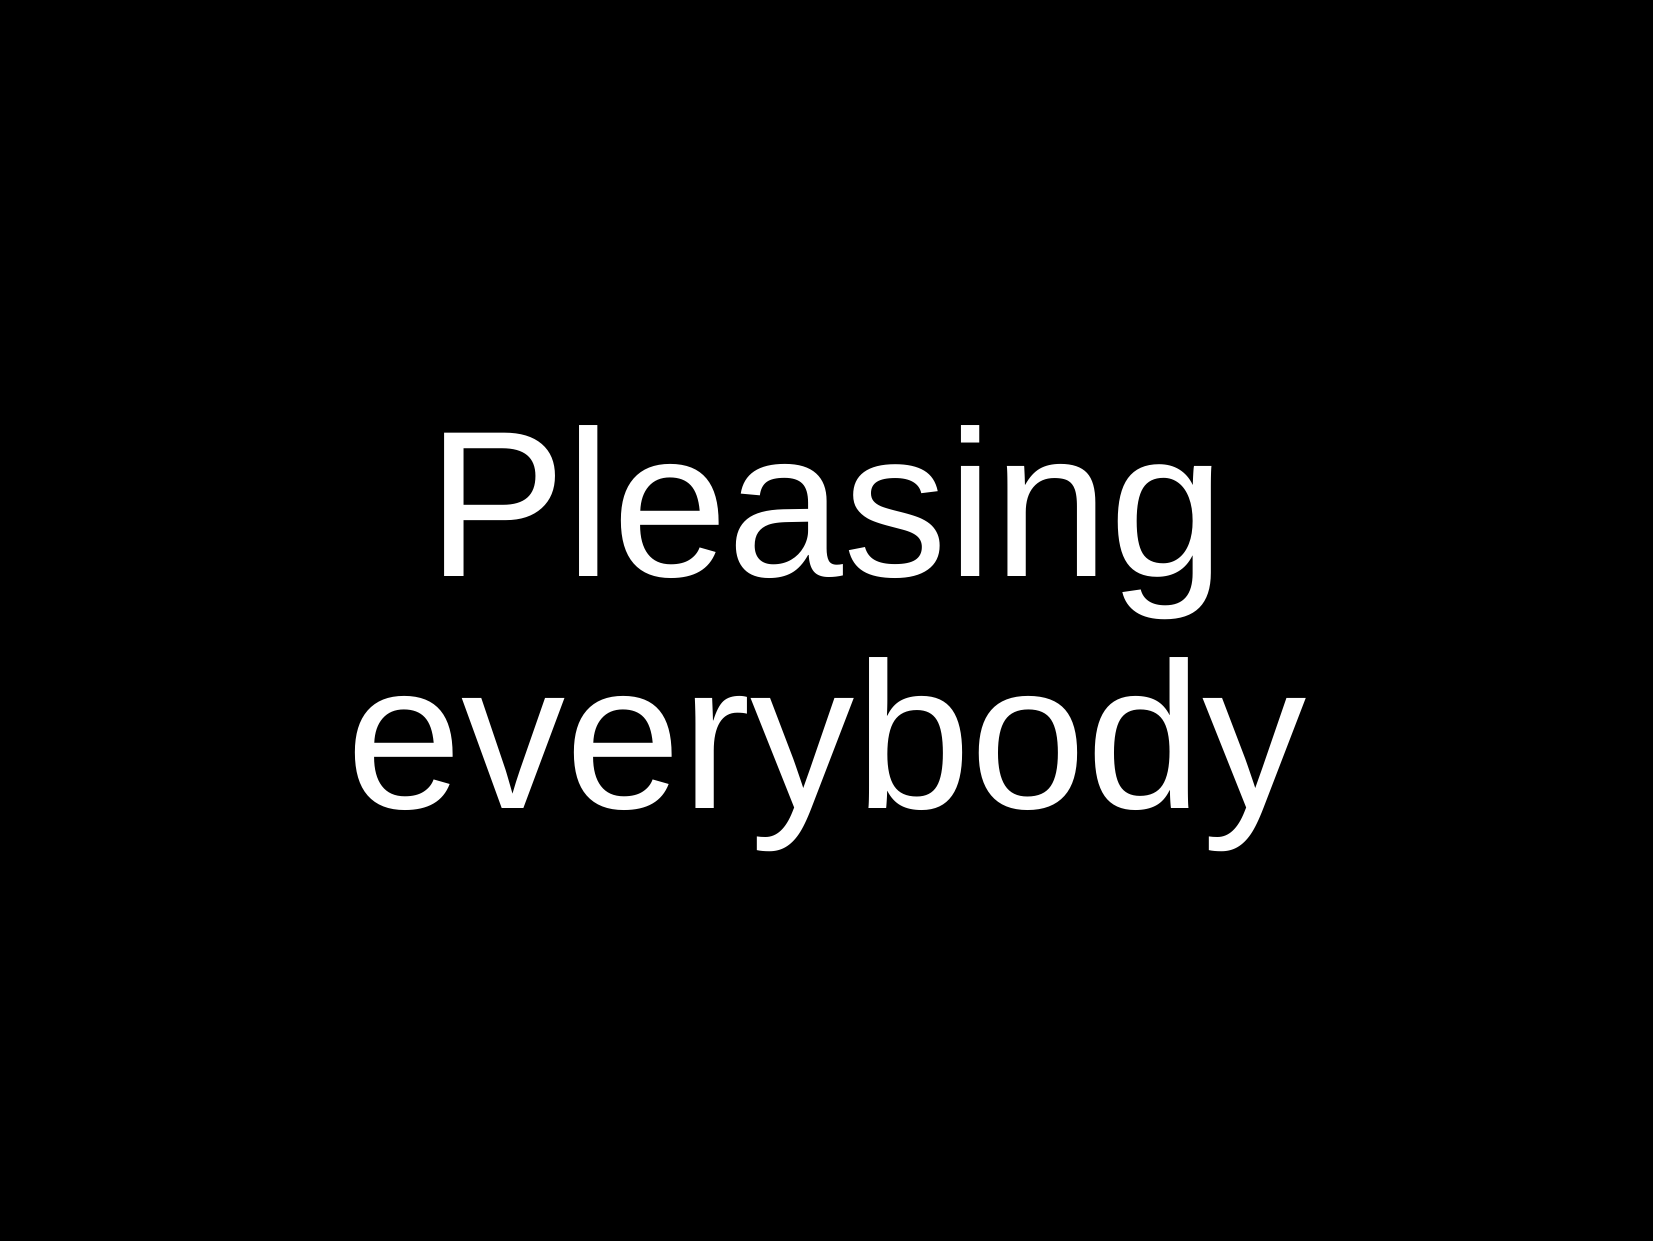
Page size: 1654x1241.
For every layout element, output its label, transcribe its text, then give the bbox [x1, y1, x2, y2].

title Pleasing everybody [82, 101, 1571, 1140]
